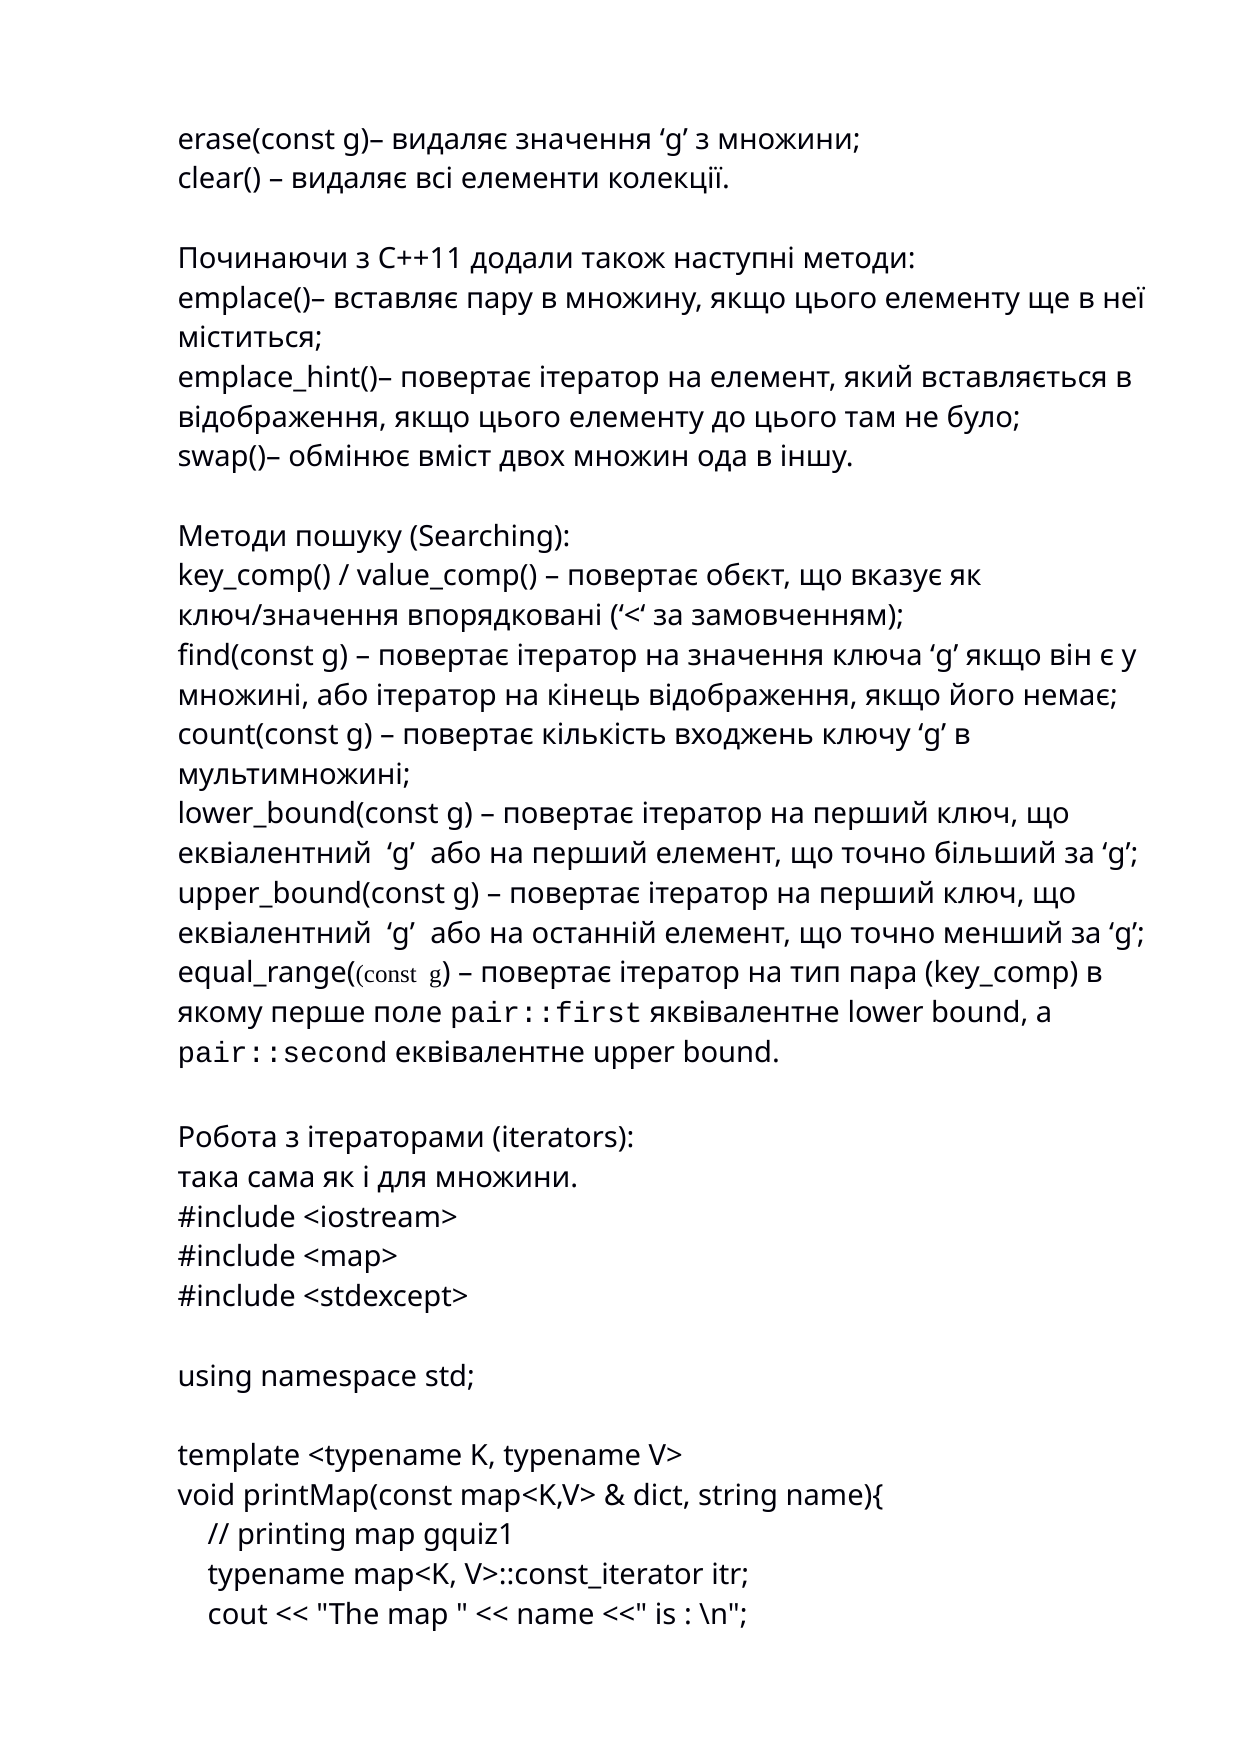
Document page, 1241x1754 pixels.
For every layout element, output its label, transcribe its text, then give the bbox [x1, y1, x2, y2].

text lower_bound(const g) – повертає ітератор на перший ключ, що еквіалентний ‘g’ або на перший елемент, що точно більший за ‘g’; [177, 793, 1152, 872]
text #include <map> [177, 1236, 1152, 1275]
text clear() – видаляє всі елементи колекції. [177, 158, 1152, 197]
text emplace()– вставляє пару в множину, якщо цього елементу ще в неї міститься; [177, 277, 1152, 356]
text emplace_hint()– повертає ітератор на елемент, який вставляється в відображення, якщо цього елементу до цього там не було; [177, 356, 1152, 436]
text swap()– обмінює вміст двох множин ода в іншу. [177, 436, 1152, 475]
text count(const g) – повертає кількість входжень ключу ‘g’ в мультимножині; [177, 713, 1152, 793]
text void printMap(const map<K,V> & dict, string name){ [177, 1474, 1152, 1513]
text typename map<K, V>::const_iterator itr; [177, 1553, 1152, 1593]
text cout << "The map " << name <<" is : \n"; [177, 1593, 1152, 1633]
text #include <iostream> [177, 1196, 1152, 1236]
text // printing map gquiz1 [177, 1513, 1152, 1553]
text Робота з ітераторами (iterators): [177, 1117, 1152, 1156]
text using namespace std; [177, 1355, 1152, 1394]
text erase(const g)– видаляє значення ‘g’ з множини; [177, 118, 1152, 158]
text key_comp() / value_comp() – повертає обєкт, що вказує як ключ/значення впорядковані (‘<‘ за замовченням); [177, 555, 1152, 634]
text template <typename K, typename V> [177, 1434, 1152, 1474]
text upper_bound(const g) – повертає ітератор на перший ключ, що еквіалентний ‘g’ або на останній елемент, що точно менший за ‘g’; [177, 872, 1152, 952]
text така сама як і для множини. [177, 1156, 1152, 1196]
text #include <stdexcept> [177, 1275, 1152, 1315]
text equal_range((const g) – повертає ітератор на тип пара (key_comp) в якому перше поле pair::first яквівалентне lower bound, а pair::second еквівалентне upper bound. [177, 952, 1152, 1071]
text Починаючи з C++11 додали також наступні методи: [177, 237, 1152, 277]
text find(const g) – повертає ітератор на значення ключа ‘g’ якщо він є у множині, або ітератор на кінець відображення, якщо його немає; [177, 634, 1152, 713]
text Методи пошуку (Searching): [177, 515, 1152, 555]
